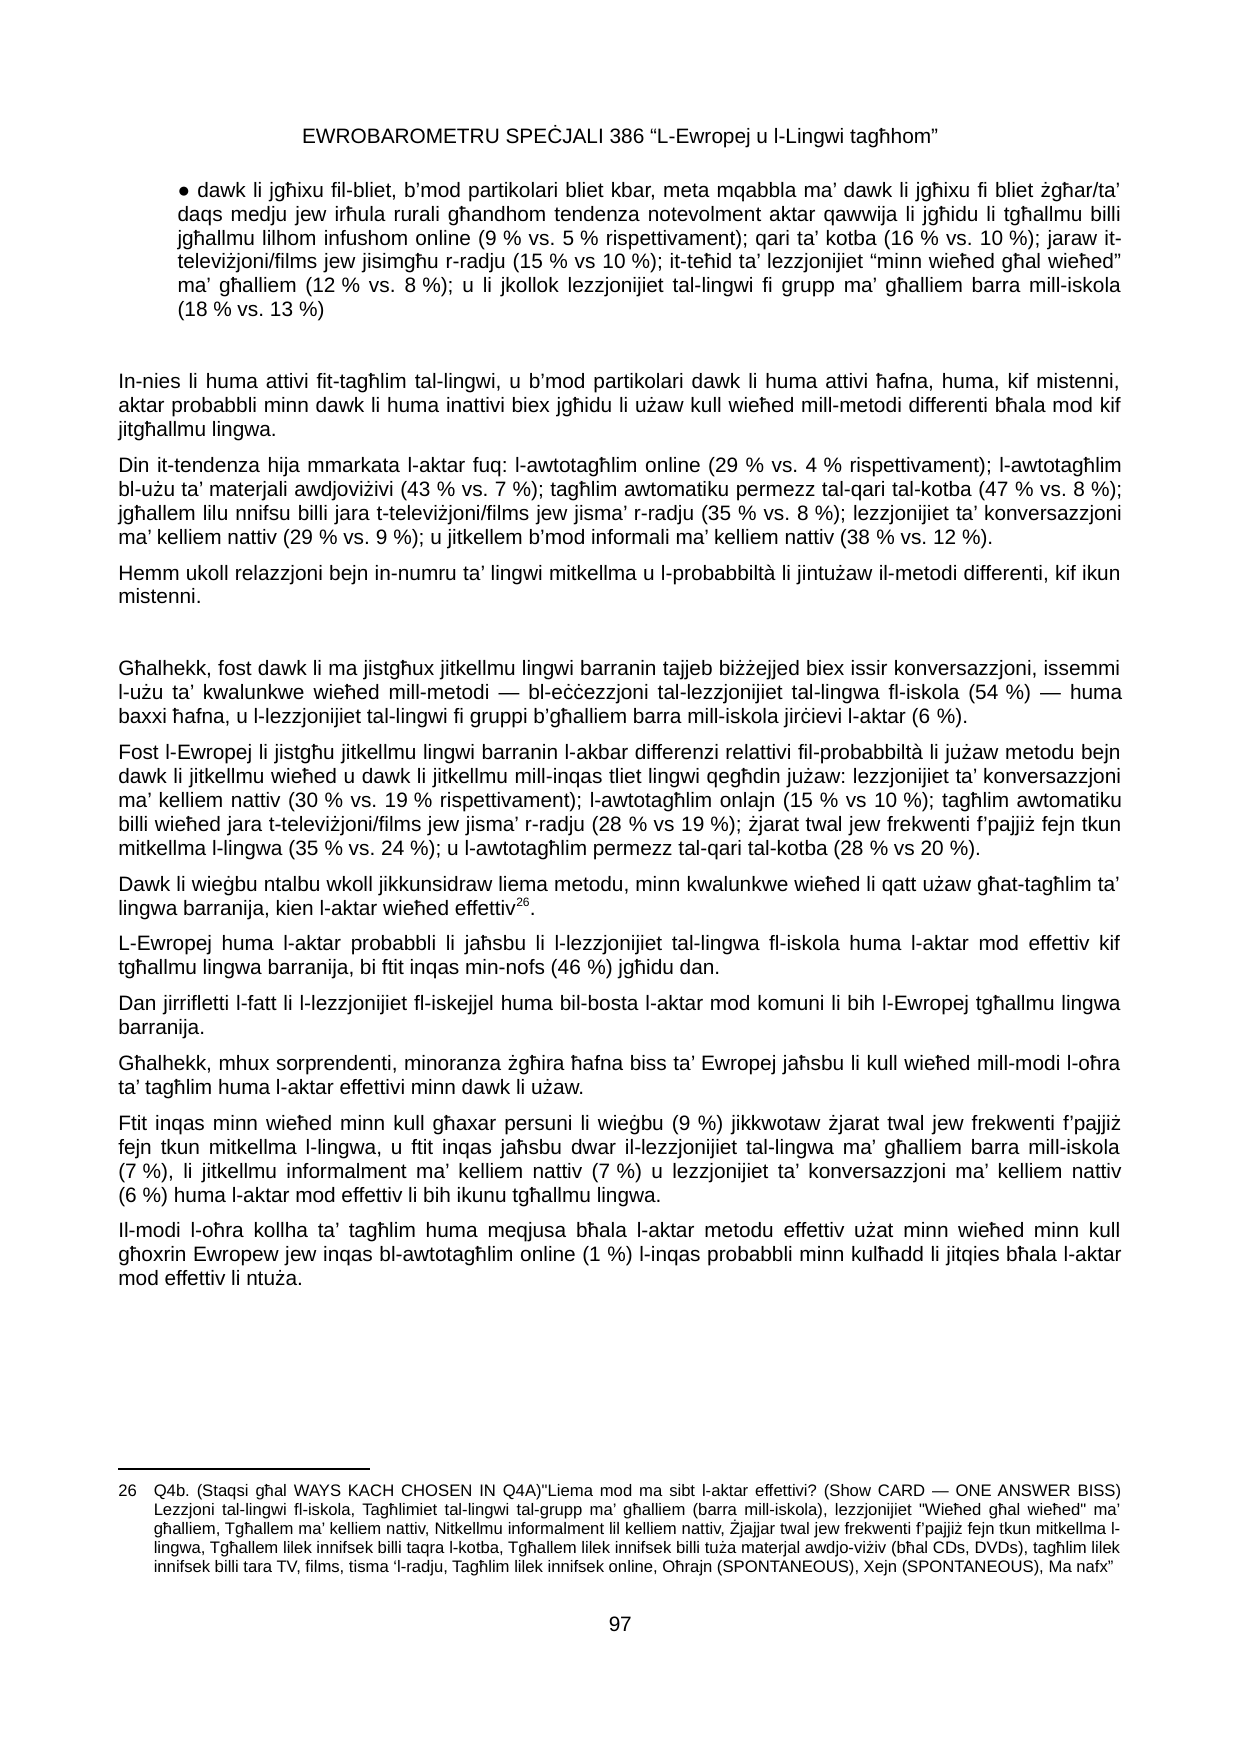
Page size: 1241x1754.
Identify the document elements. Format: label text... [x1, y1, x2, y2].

text Din it-tendenza hija mmarkata l-aktar fuq: l-awtotagħlim online (29 % vs. 4 % rispettivament); l-awtotagħlim bl-użu ta’ materjali awdjoviżivi (43 % vs. 7 %); tagħlim awtomatiku permezz tal-qari tal-kotba (47 % vs. 8 %); jgħallem lilu nnifsu billi jara t-televiżjoni/films jew jisma’ r-radju (35 % vs. 8 %); lezzjonijiet ta’ konversazzjoni ma’ kelliem nattiv (29 % vs. 9 %); u jitkellem b’mod informali ma’ kelliem nattiv (38 % vs. 12 %). [118, 453, 1122, 548]
text Għalhekk, mhux sorprendenti, minoranza żgħira ħafna biss ta’ Ewropej jaħsbu li kull wieħed mill-modi l-oħra ta’ tagħlim huma l-aktar effettivi minn dawk li użaw. [118, 1051, 1122, 1099]
text Hemm ukoll relazzjoni bejn in-numru ta’ lingwi mitkellma u l-probabbiltà li jintużaw il-metodi differenti, kif ikun mistenni. [118, 560, 1122, 608]
text Fost l-Ewropej li jistgħu jitkellmu lingwi barranin l-akbar differenzi relattivi fil-probabbiltà li jużaw metodu bejn dawk li jitkellmu wieħed u dawk li jitkellmu mill-inqas tliet lingwi qegħdin jużaw: lezzjonijiet ta’ konversazzjoni ma’ kelliem nattiv (30 % vs. 19 % rispettivament); l-awtotagħlim onlajn (15 % vs 10 %); tagħlim awtomatiku billi wieħed jara t-televiżjoni/films jew jisma’ r-radju (28 % vs 19 %); żjarat twal jew frekwenti f’pajjiż fejn tkun mitkellma l-lingwa (35 % vs. 24 %); u l-awtotagħlim permezz tal-qari tal-kotba (28 % vs 20 %). [118, 740, 1122, 859]
text Ftit inqas minn wieħed minn kull għaxar persuni li wieġbu (9 %) jikkwotaw żjarat twal jew frekwenti f’pajjiż fejn tkun mitkellma l-lingwa, u ftit inqas jaħsbu dwar il-lezzjonijiet tal-lingwa ma’ għalliem barra mill-iskola (7 %), li jitkellmu informalment ma’ kelliem nattiv (7 %) u lezzjonijiet ta’ konversazzjoni ma’ kelliem nattiv (6 %) huma l-aktar mod effettiv li bih ikunu tgħallmu lingwa. [118, 1111, 1122, 1206]
text Dawk li wieġbu ntalbu wkoll jikkunsidraw liema metodu, minn kwalunkwe wieħed li qatt użaw għat-tagħlim ta’ lingwa barranija, kien l-aktar wieħed effettiv. [118, 871, 1122, 919]
text Q4b. (Staqsi għal WAYS KACH CHOSEN IN Q4A)"Liema mod ma sibt l-aktar effettivi? (Show CARD — ONE ANSWER BISS) Lezzjoni tal-lingwi fl-iskola, Tagħlimiet tal-lingwi tal-grupp ma’ għalliem (barra mill-iskola), lezzjonijiet "Wieħed għal wieħed" ma’ għalliem, Tgħallem ma’ kelliem nattiv, Nitkellmu informalment lil kelliem nattiv, Żjajjar twal jew frekwenti f’pajjiż fejn tkun mitkellma l-lingwa, Tgħallem lilek innifsek billi taqra l-kotba, Tgħallem lilek innifsek billi tuża materjal awdjo-viżiv (bħal CDs, DVDs), tagħlim lilek innifsek billi tara TV, films, tisma ‘l-radju, Tagħlim lilek innifsek online, Oħrajn (SPONTANEOUS), Xejn (SPONTANEOUS), Ma nafx” [118, 1481, 1122, 1576]
text Għalhekk, fost dawk li ma jistgħux jitkellmu lingwi barranin tajjeb biżżejjed biex issir konversazzjoni, issemmi l-użu ta’ kwalunkwe wieħed mill-metodi — bl-eċċezzjoni tal-lezzjonijiet tal-lingwa fl-iskola (54 %) — huma baxxi ħafna, u l-lezzjonijiet tal-lingwi fi gruppi b’għalliem barra mill-iskola jirċievi l-aktar (6 %). [118, 656, 1122, 728]
text ● dawk li jgħixu fil-bliet, b’mod partikolari bliet kbar, meta mqabbla ma’ dawk li jgħixu fi bliet żgħar/ta’ daqs medju jew irħula rurali għandhom tendenza notevolment aktar qawwija li jgħidu li tgħallmu billi jgħallmu lilhom infushom online (9 % vs. 5 % rispettivament); qari ta’ kotba (16 % vs. 10 %); jaraw it-televiżjoni/films jew jisimgħu r-radju (15 % vs 10 %); it-teħid ta’ lezzjonijiet “minn wieħed għal wieħed” ma’ għalliem (12 % vs. 8 %); u li jkollok lezzjonijiet tal-lingwi fi grupp ma’ għalliem barra mill-iskola (18 % vs. 13 %) [177, 177, 1122, 321]
text Il-modi l-oħra kollha ta’ tagħlim huma meqjusa bħala l-aktar metodu effettiv użat minn wieħed minn kull għoxrin Ewropew jew inqas bl-awtotagħlim online (1 %) l-inqas probabbli minn kulħadd li jitqies bħala l-aktar mod effettiv li ntuża. [118, 1218, 1122, 1290]
text L-Ewropej huma l-aktar probabbli li jaħsbu li l-lezzjonijiet tal-lingwa fl-iskola huma l-aktar mod effettiv kif tgħallmu lingwa barranija, bi ftit inqas min-nofs (46 %) jgħidu dan. [118, 931, 1122, 979]
text Dan jirrifletti l-fatt li l-lezzjonijiet fl-iskejjel huma bil-bosta l-aktar mod komuni li bih l-Ewropej tgħallmu lingwa barranija. [118, 991, 1122, 1039]
text In-nies li huma attivi fit-tagħlim tal-lingwi, u b’mod partikolari dawk li huma attivi ħafna, huma, kif mistenni, aktar probabbli minn dawk li huma inattivi biex jgħidu li użaw kull wieħed mill-metodi differenti bħala mod kif jitgħallmu lingwa. [118, 369, 1122, 441]
